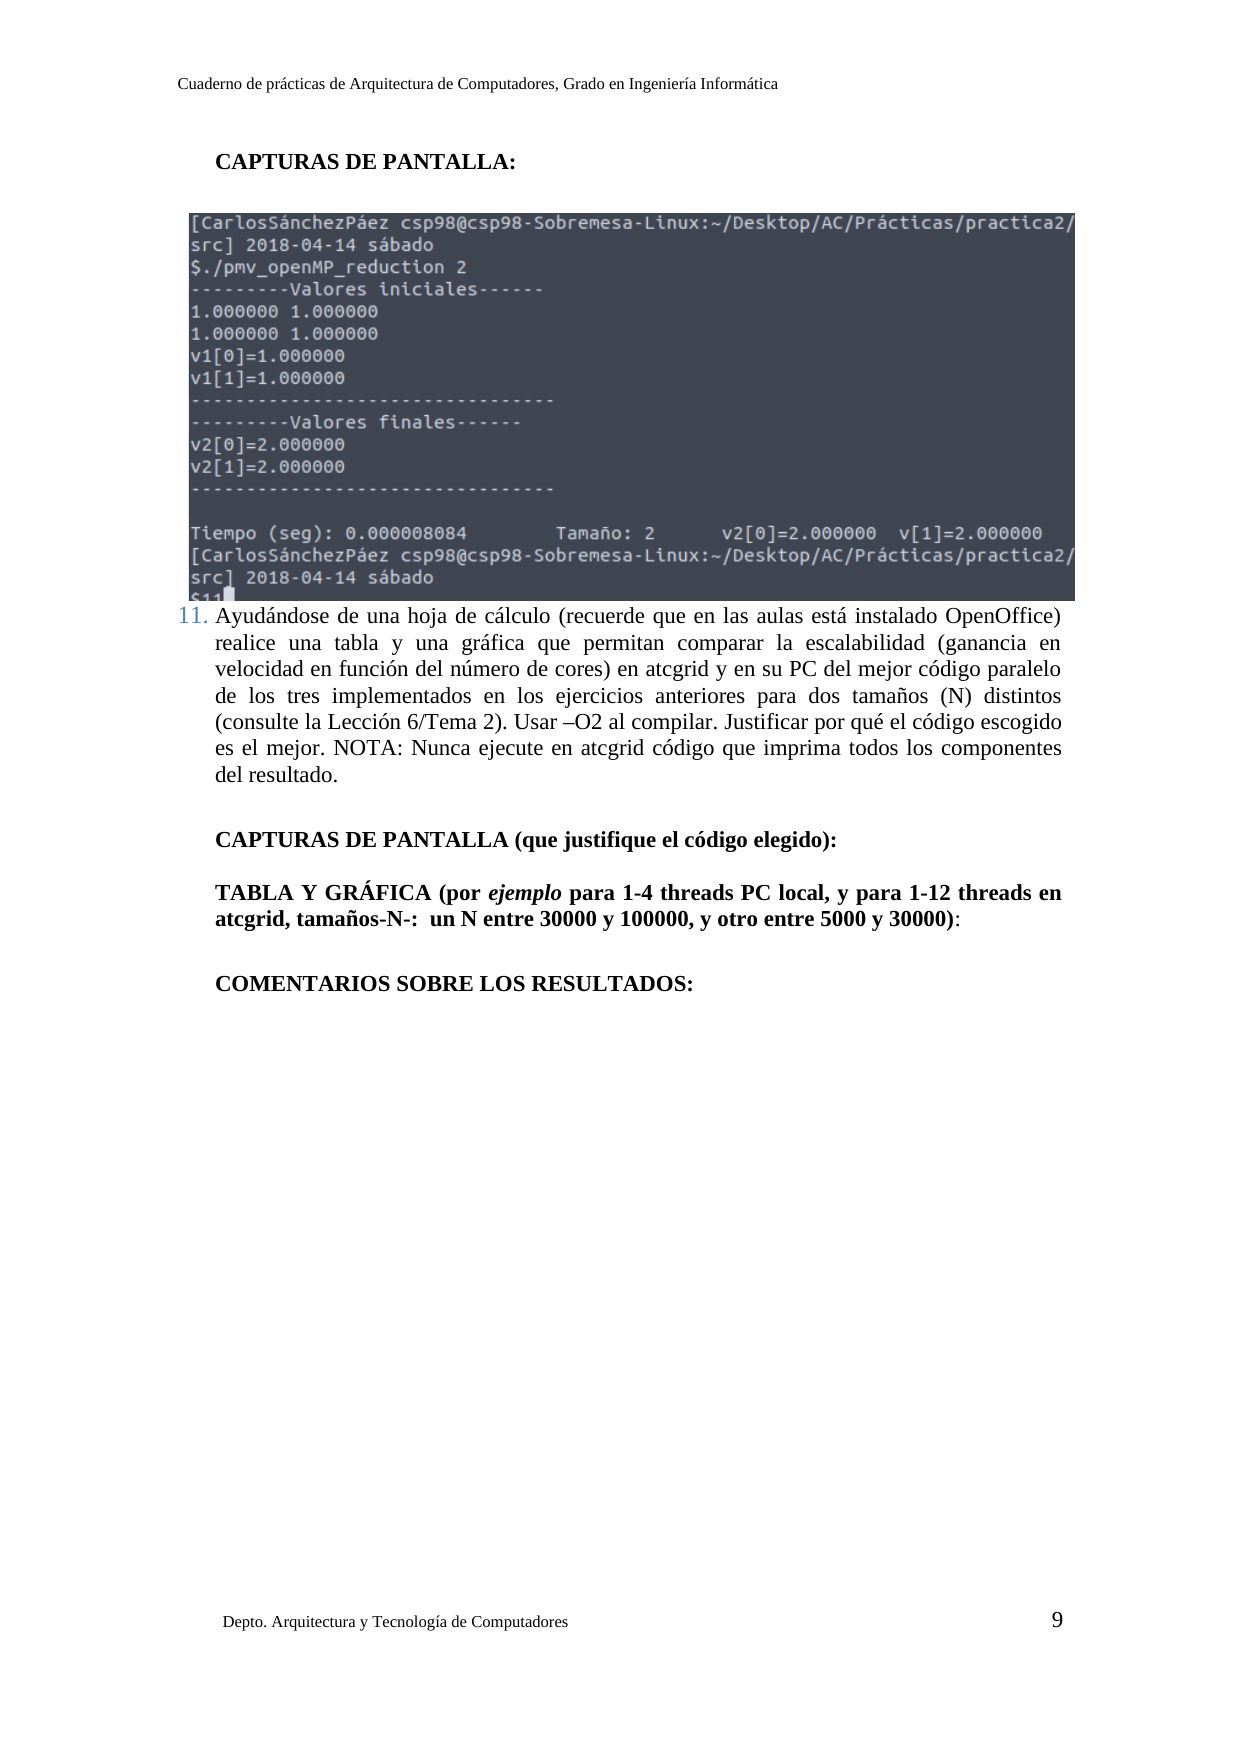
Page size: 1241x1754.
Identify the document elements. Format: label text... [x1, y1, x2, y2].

picture [188, 213, 1075, 601]
text COMENTARIOS SOBRE LOS RESULTADOS: [177, 970, 1063, 997]
text CAPTURAS DE PANTALLA: [215, 148, 1063, 174]
text TABLA Y GRÁFICA (por ejemplo para 1-4 threads PC local, y para 1-12 threads en atcgrid, tamaños-N-: un N entre 30000 y 100000, y otro entre 5000 y 30000): [215, 879, 1063, 931]
list Ayudándose de una hoja de cálculo (recuerde que en las aulas está instalado OpenOffice) realice una tabla y una gráfica que permitan comparar la escalabilidad (ganancia en velocidad en función del número de cores) en atcgrid y en su PC del mejor código paralelo de los tres implementados en los ejercicios anteriores para dos tamaños (N) distintos (consulte la Lección 6/Tema 2). Usar –O2 al compilar. Justificar por qué el código escogido es el mejor. NOTA: Nunca ejecute en atcgrid código que imprima todos los componentes del resultado. [177, 601, 1063, 787]
text CAPTURAS DE PANTALLA (que justifique el código elegido): [215, 826, 1063, 852]
